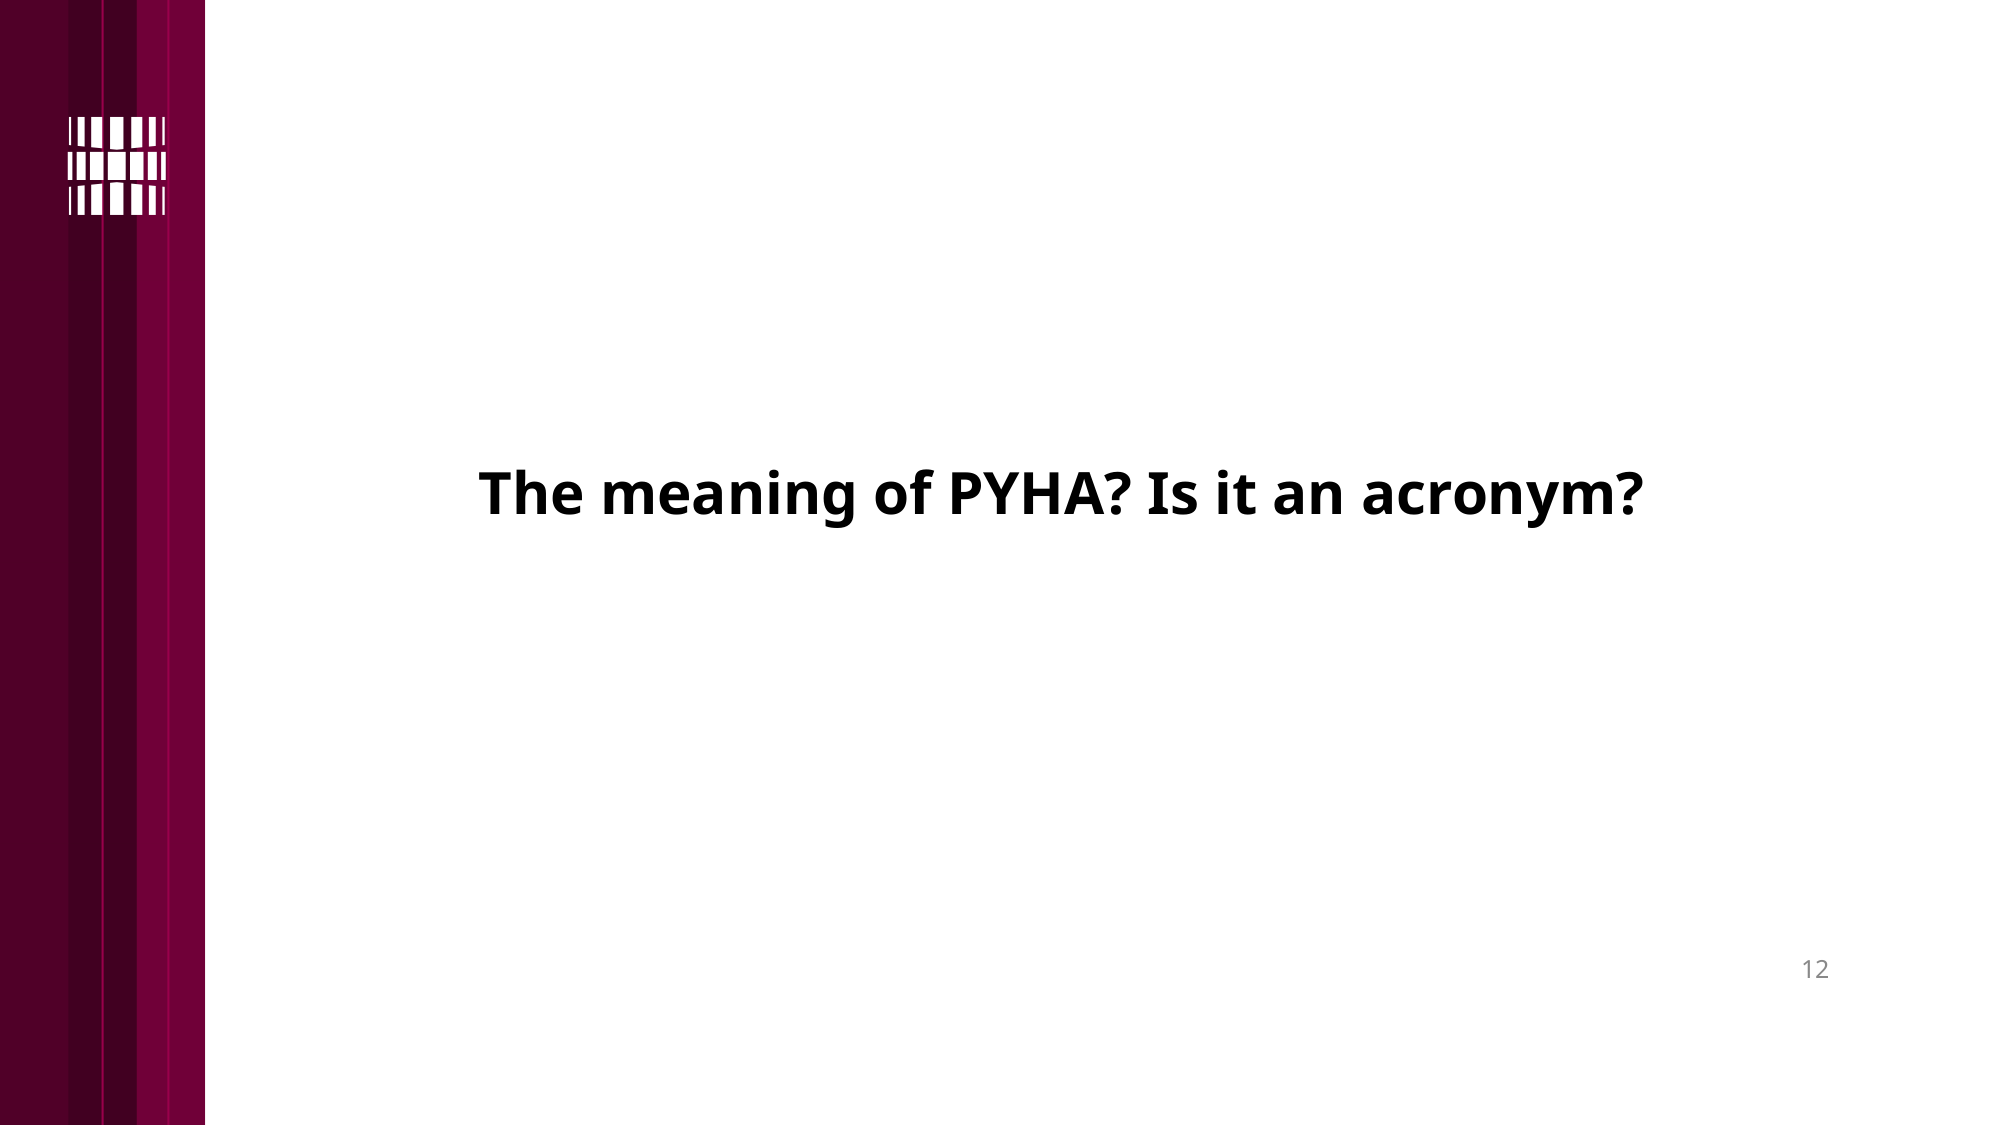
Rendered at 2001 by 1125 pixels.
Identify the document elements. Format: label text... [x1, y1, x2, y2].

list The meaning of PYHA? Is it an acronym? [366, 463, 1861, 603]
